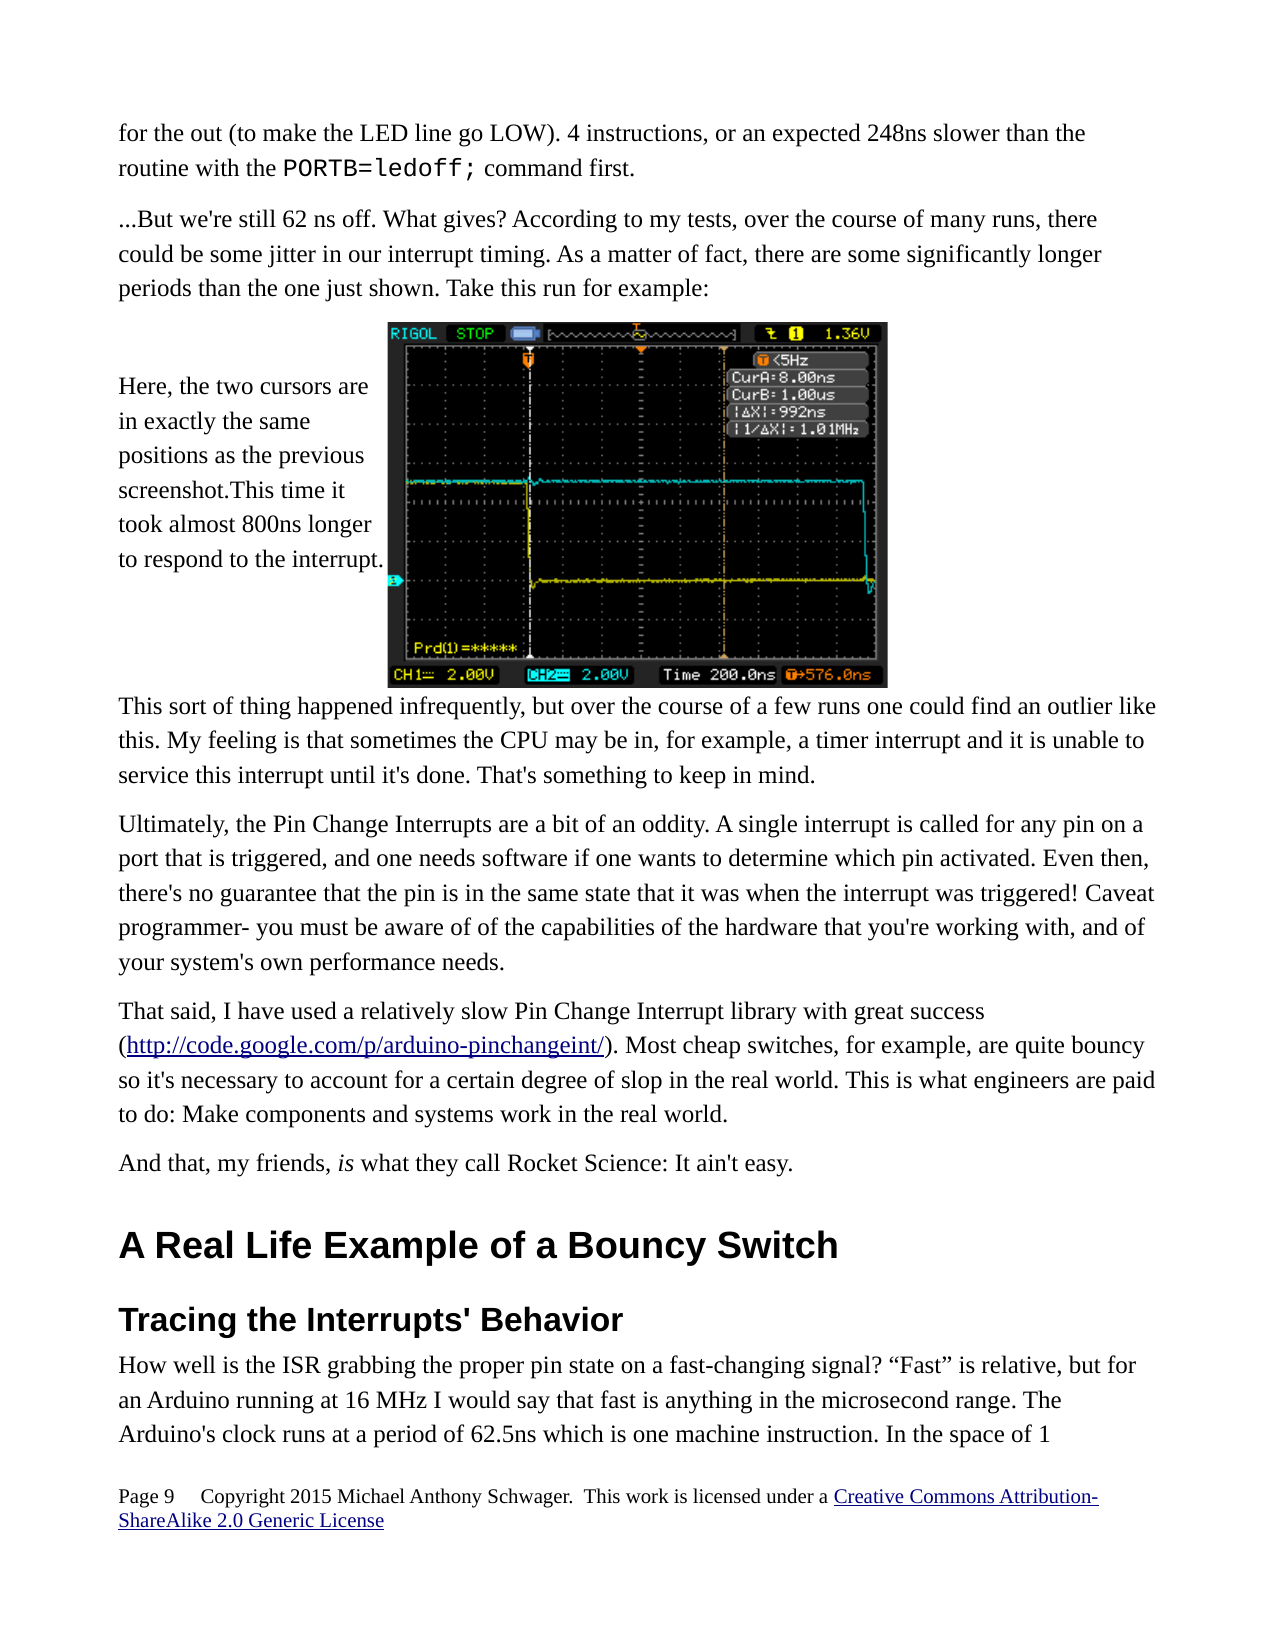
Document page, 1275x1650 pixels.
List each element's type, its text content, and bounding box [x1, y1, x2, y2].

subtitle A Real Life Example of a Bouncy Switch [118, 1222, 1157, 1266]
picture [387, 322, 888, 688]
text This sort of thing happened infrequently, but over the course of a few runs one could find an outlier like this. My feeling is that sometimes the CPU may be in, for example, a timer interrupt and it is unable to service this interrupt until it's done. That's something to keep in mind. [118, 691, 1157, 788]
text And that, my friends, is what they call Rocket Science: It ain't easy. [118, 1148, 1157, 1177]
text [888, 371, 1157, 572]
text Ultimately, the Pin Change Interrupts are a bit of an oddity. A single interrupt is called for any pin on a port that is triggered, and one needs software if one wants to determine which pin activated. Even then, there's no guarantee that the pin is in the same state that it was when the interrupt was triggered! Caveat programmer- you must be aware of of the capabilities of the hardware that you're working with, and of your system's own performance needs. [118, 809, 1157, 976]
text Here, the two cursors are in exactly the same positions as the previous screenshot.This time it took almost 800ns longer to respond to the interrupt. [118, 371, 387, 572]
text How well is the ISR grabbing the proper pin state on a fast-changing signal? “Fast” is relative, but for an Arduino running at 16 MHz I would say that fast is anything in the microsecond range. The Arduino's clock runs at a period of 62.5ns which is one machine instruction. In the space of 1 [118, 1351, 1157, 1448]
text for the out (to make the LED line go LOW). 4 instructions, or an expected 248ns slower than the routine with the PORTB=ledoff; command first. [118, 118, 1157, 183]
text That said, I have used a relatively slow Pin Change Interrupt library with great success (http://code.google.com/p/arduino-pinchangeint/). Most cheap switches, for example, are quite bouncy so it's necessary to account for a certain degree of slop in the real world. This is what engineers are paid to do: Make components and systems work in the real world. [118, 996, 1157, 1128]
text ...But we're still 62 ns off. What gives? According to my tests, over the course of many runs, there could be some jitter in our interrupt timing. As a matter of fact, there are some significantly longer periods than the one just shown. Take this run for example: [118, 204, 1157, 302]
subtitle Tracing the Interrupts' Behavior [118, 1299, 1157, 1338]
